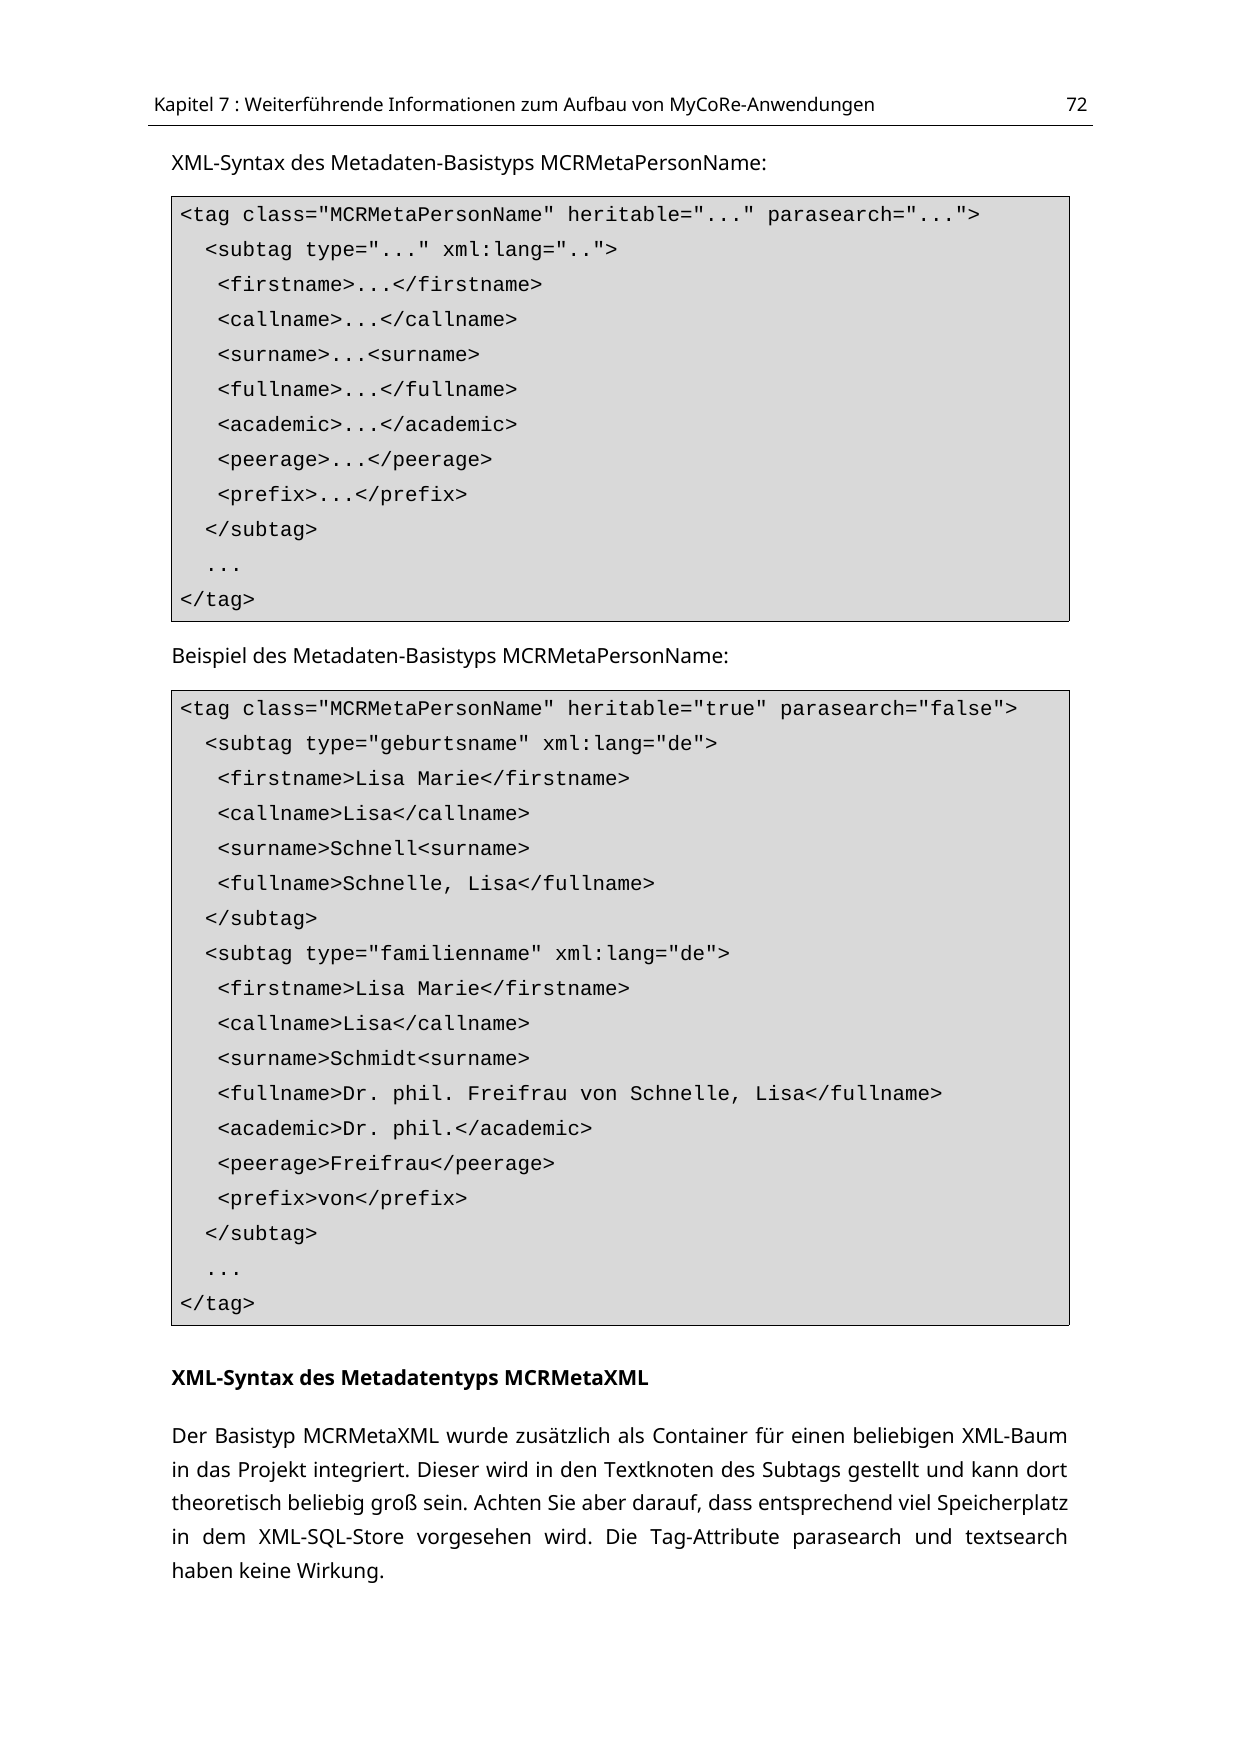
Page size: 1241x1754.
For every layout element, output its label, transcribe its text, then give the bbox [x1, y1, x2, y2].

text </subtag> [172, 511, 1069, 543]
text <subtag type="familienname" xml:lang="de"> [172, 935, 1069, 967]
text <callname>Lisa</callname> [172, 795, 1069, 827]
text <firstname>Lisa Marie</firstname> [172, 760, 1069, 792]
text ... [172, 1250, 1069, 1282]
text <callname>...</callname> [172, 301, 1069, 333]
text <subtag type="..." xml:lang=".."> [172, 231, 1069, 263]
text <firstname>...</firstname> [172, 266, 1069, 298]
text </tag> [172, 1285, 1069, 1325]
text Beispiel des Metadaten-Basistyps MCRMetaPersonName: [171, 642, 1069, 670]
text <fullname>...</fullname> [172, 371, 1069, 403]
text <subtag type="geburtsname" xml:lang="de"> [172, 725, 1069, 757]
text <fullname>Dr. phil. Freifrau von Schnelle, Lisa</fullname> [172, 1075, 1069, 1107]
text <tag class="MCRMetaPersonName" heritable="true" parasearch="false"> [172, 691, 1069, 722]
text </subtag> [172, 1215, 1069, 1247]
text <firstname>Lisa Marie</firstname> [172, 970, 1069, 1002]
text <academic>Dr. phil.</academic> [172, 1110, 1069, 1142]
text <surname>Schmidt<surname> [172, 1040, 1069, 1072]
text <callname>Lisa</callname> [172, 1005, 1069, 1037]
text <prefix>von</prefix> [172, 1180, 1069, 1212]
text <academic>...</academic> [172, 406, 1069, 438]
text </subtag> [172, 900, 1069, 932]
text <surname>Schnell<surname> [172, 830, 1069, 862]
text <peerage>...</peerage> [172, 441, 1069, 473]
text <peerage>Freifrau</peerage> [172, 1145, 1069, 1177]
text <surname>...<surname> [172, 336, 1069, 368]
text <tag class="MCRMetaPersonName" heritable="..." parasearch="..."> [172, 197, 1069, 228]
text XML-Syntax des Metadaten-Basistyps MCRMetaPersonName: [171, 148, 1069, 176]
text </tag> [172, 581, 1069, 621]
text ... [172, 546, 1069, 578]
text <fullname>Schnelle, Lisa</fullname> [172, 865, 1069, 897]
text Der Basistyp MCRMetaXML wurde zusätzlich als Container für einen beliebigen XML-Baum in das Projekt integriert. Dieser wird in den Textknoten des Subtags gestellt und kann dort theoretisch beliebig groß sein. Achten Sie aber darauf, dass entsprechend viel Speicherplatz in dem XML-SQL-Store vorgesehen wird. Die Tag-Attribute parasearch und textsearch haben keine Wirkung. [171, 1421, 1069, 1584]
text <prefix>...</prefix> [172, 476, 1069, 508]
subtitle XML-Syntax des Metadatentyps MCRMetaXML [171, 1363, 1092, 1392]
